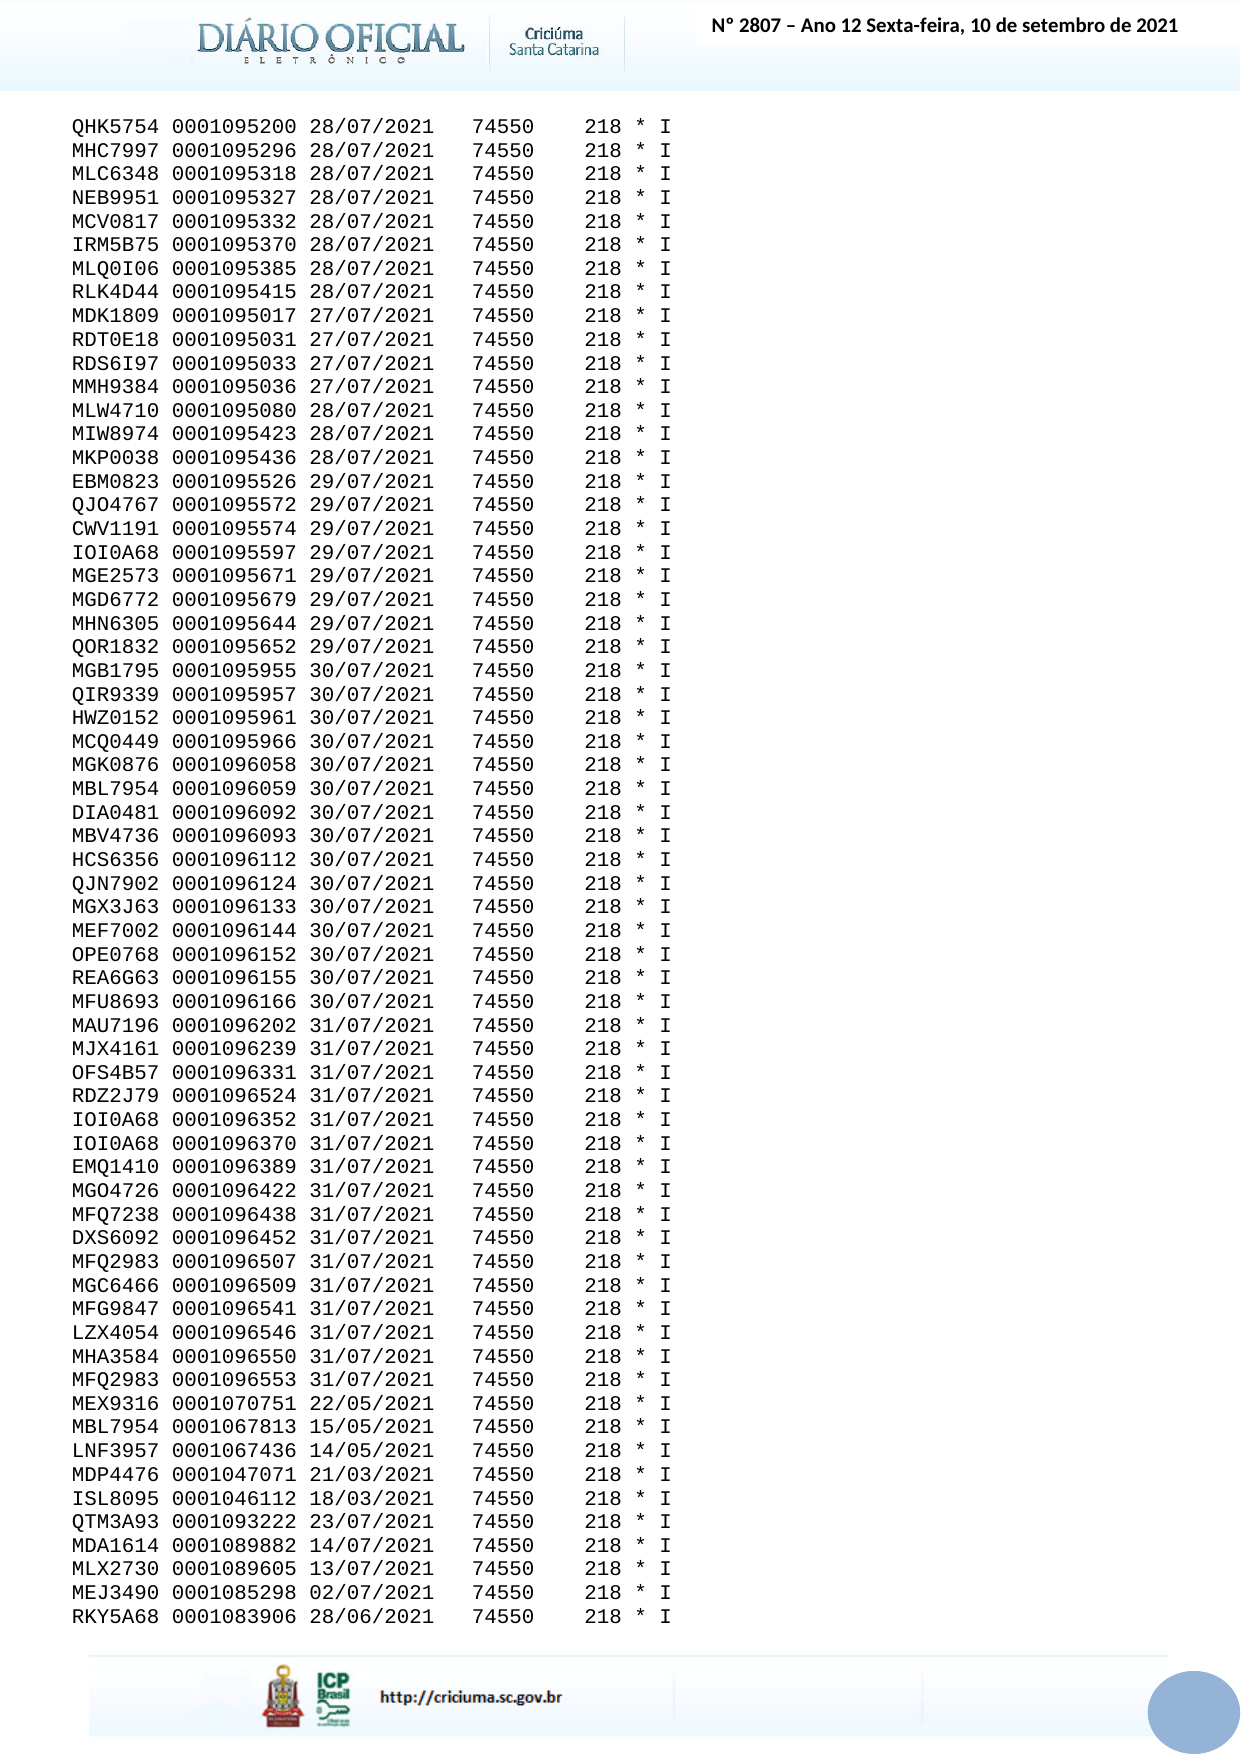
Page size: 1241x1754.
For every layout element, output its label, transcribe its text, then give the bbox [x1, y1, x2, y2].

text MDA1614 0001089882 14/07/2021 74550 218 * I [59, 1535, 1181, 1558]
text MKP0038 0001095436 28/07/2021 74550 218 * I [59, 447, 1181, 471]
text MEX9316 0001070751 22/05/2021 74550 218 * I [59, 1393, 1181, 1417]
text MCQ0449 0001095966 30/07/2021 74550 218 * I [59, 731, 1181, 754]
text MGK0876 0001096058 30/07/2021 74550 218 * I [59, 754, 1181, 778]
text MEJ3490 0001085298 02/07/2021 74550 218 * I [59, 1582, 1181, 1606]
text MFU8693 0001096166 30/07/2021 74550 218 * I [59, 991, 1181, 1014]
text QOR1832 0001095652 29/07/2021 74550 218 * I [59, 636, 1181, 660]
text MBL7954 0001096059 30/07/2021 74550 218 * I [59, 778, 1181, 802]
text LNF3957 0001067436 14/05/2021 74550 218 * I [59, 1440, 1181, 1464]
text IOI0A68 0001096370 31/07/2021 74550 218 * I [59, 1133, 1181, 1156]
text MBV4736 0001096093 30/07/2021 74550 218 * I [59, 825, 1181, 849]
text MGE2573 0001095671 29/07/2021 74550 218 * I [59, 565, 1181, 589]
text MMH9384 0001095036 27/07/2021 74550 218 * I [59, 376, 1181, 400]
text MAU7196 0001096202 31/07/2021 74550 218 * I [59, 1014, 1181, 1038]
text IOI0A68 0001096352 31/07/2021 74550 218 * I [59, 1109, 1181, 1133]
text MCV0817 0001095332 28/07/2021 74550 218 * I [59, 211, 1181, 234]
text MDP4476 0001047071 21/03/2021 74550 218 * I [59, 1464, 1181, 1487]
text MFG9847 0001096541 31/07/2021 74550 218 * I [59, 1298, 1181, 1322]
text IOI0A68 0001095597 29/07/2021 74550 218 * I [59, 542, 1181, 565]
text MFQ2983 0001096507 31/07/2021 74550 218 * I [59, 1251, 1181, 1275]
text MGC6466 0001096509 31/07/2021 74550 218 * I [59, 1275, 1181, 1298]
text QJO4767 0001095572 29/07/2021 74550 218 * I [59, 494, 1181, 518]
text EBM0823 0001095526 29/07/2021 74550 218 * I [59, 471, 1181, 494]
text MGX3J63 0001096133 30/07/2021 74550 218 * I [59, 896, 1181, 920]
text MJX4161 0001096239 31/07/2021 74550 218 * I [59, 1038, 1181, 1062]
text DIA0481 0001096092 30/07/2021 74550 218 * I [59, 802, 1181, 825]
text ISL8095 0001046112 18/03/2021 74550 218 * I [59, 1487, 1181, 1511]
text MIW8974 0001095423 28/07/2021 74550 218 * I [59, 423, 1181, 447]
text IRM5B75 0001095370 28/07/2021 74550 218 * I [59, 234, 1181, 258]
text CWV1191 0001095574 29/07/2021 74550 218 * I [59, 518, 1181, 542]
text REA6G63 0001096155 30/07/2021 74550 218 * I [59, 967, 1181, 991]
text OFS4B57 0001096331 31/07/2021 74550 218 * I [59, 1062, 1181, 1086]
text MGD6772 0001095679 29/07/2021 74550 218 * I [59, 589, 1181, 613]
text HCS6356 0001096112 30/07/2021 74550 218 * I [59, 849, 1181, 873]
text MGB1795 0001095955 30/07/2021 74550 218 * I [59, 660, 1181, 683]
text RDT0E18 0001095031 27/07/2021 74550 218 * I [59, 329, 1181, 352]
text MHN6305 0001095644 29/07/2021 74550 218 * I [59, 613, 1181, 636]
text QJN7902 0001096124 30/07/2021 74550 218 * I [59, 873, 1181, 896]
text MLC6348 0001095318 28/07/2021 74550 218 * I [59, 163, 1181, 187]
text RDZ2J79 0001096524 31/07/2021 74550 218 * I [59, 1086, 1181, 1109]
text MGO4726 0001096422 31/07/2021 74550 218 * I [59, 1180, 1181, 1204]
text MDK1809 0001095017 27/07/2021 74550 218 * I [59, 305, 1181, 329]
text MFQ7238 0001096438 31/07/2021 74550 218 * I [59, 1204, 1181, 1227]
text LZX4054 0001096546 31/07/2021 74550 218 * I [59, 1322, 1181, 1346]
text MHC7997 0001095296 28/07/2021 74550 218 * I [59, 140, 1181, 163]
text QIR9339 0001095957 30/07/2021 74550 218 * I [59, 683, 1181, 707]
text RDS6I97 0001095033 27/07/2021 74550 218 * I [59, 352, 1181, 376]
text DXS6092 0001096452 31/07/2021 74550 218 * I [59, 1227, 1181, 1251]
text MBL7954 0001067813 15/05/2021 74550 218 * I [59, 1417, 1181, 1440]
text RLK4D44 0001095415 28/07/2021 74550 218 * I [59, 282, 1181, 305]
text NEB9951 0001095327 28/07/2021 74550 218 * I [59, 187, 1181, 211]
text MLX2730 0001089605 13/07/2021 74550 218 * I [59, 1558, 1181, 1582]
text EMQ1410 0001096389 31/07/2021 74550 218 * I [59, 1156, 1181, 1180]
text RKY5A68 0001083906 28/06/2021 74550 218 * I [59, 1606, 1181, 1629]
text MLQ0I06 0001095385 28/07/2021 74550 218 * I [59, 258, 1181, 282]
text MLW4710 0001095080 28/07/2021 74550 218 * I [59, 400, 1181, 423]
text QTM3A93 0001093222 23/07/2021 74550 218 * I [59, 1511, 1181, 1535]
text QHK5754 0001095200 28/07/2021 74550 218 * I [59, 116, 1181, 140]
text OPE0768 0001096152 30/07/2021 74550 218 * I [59, 944, 1181, 967]
text HWZ0152 0001095961 30/07/2021 74550 218 * I [59, 707, 1181, 731]
text MEF7002 0001096144 30/07/2021 74550 218 * I [59, 920, 1181, 944]
text MFQ2983 0001096553 31/07/2021 74550 218 * I [59, 1369, 1181, 1393]
text MHA3584 0001096550 31/07/2021 74550 218 * I [59, 1346, 1181, 1369]
